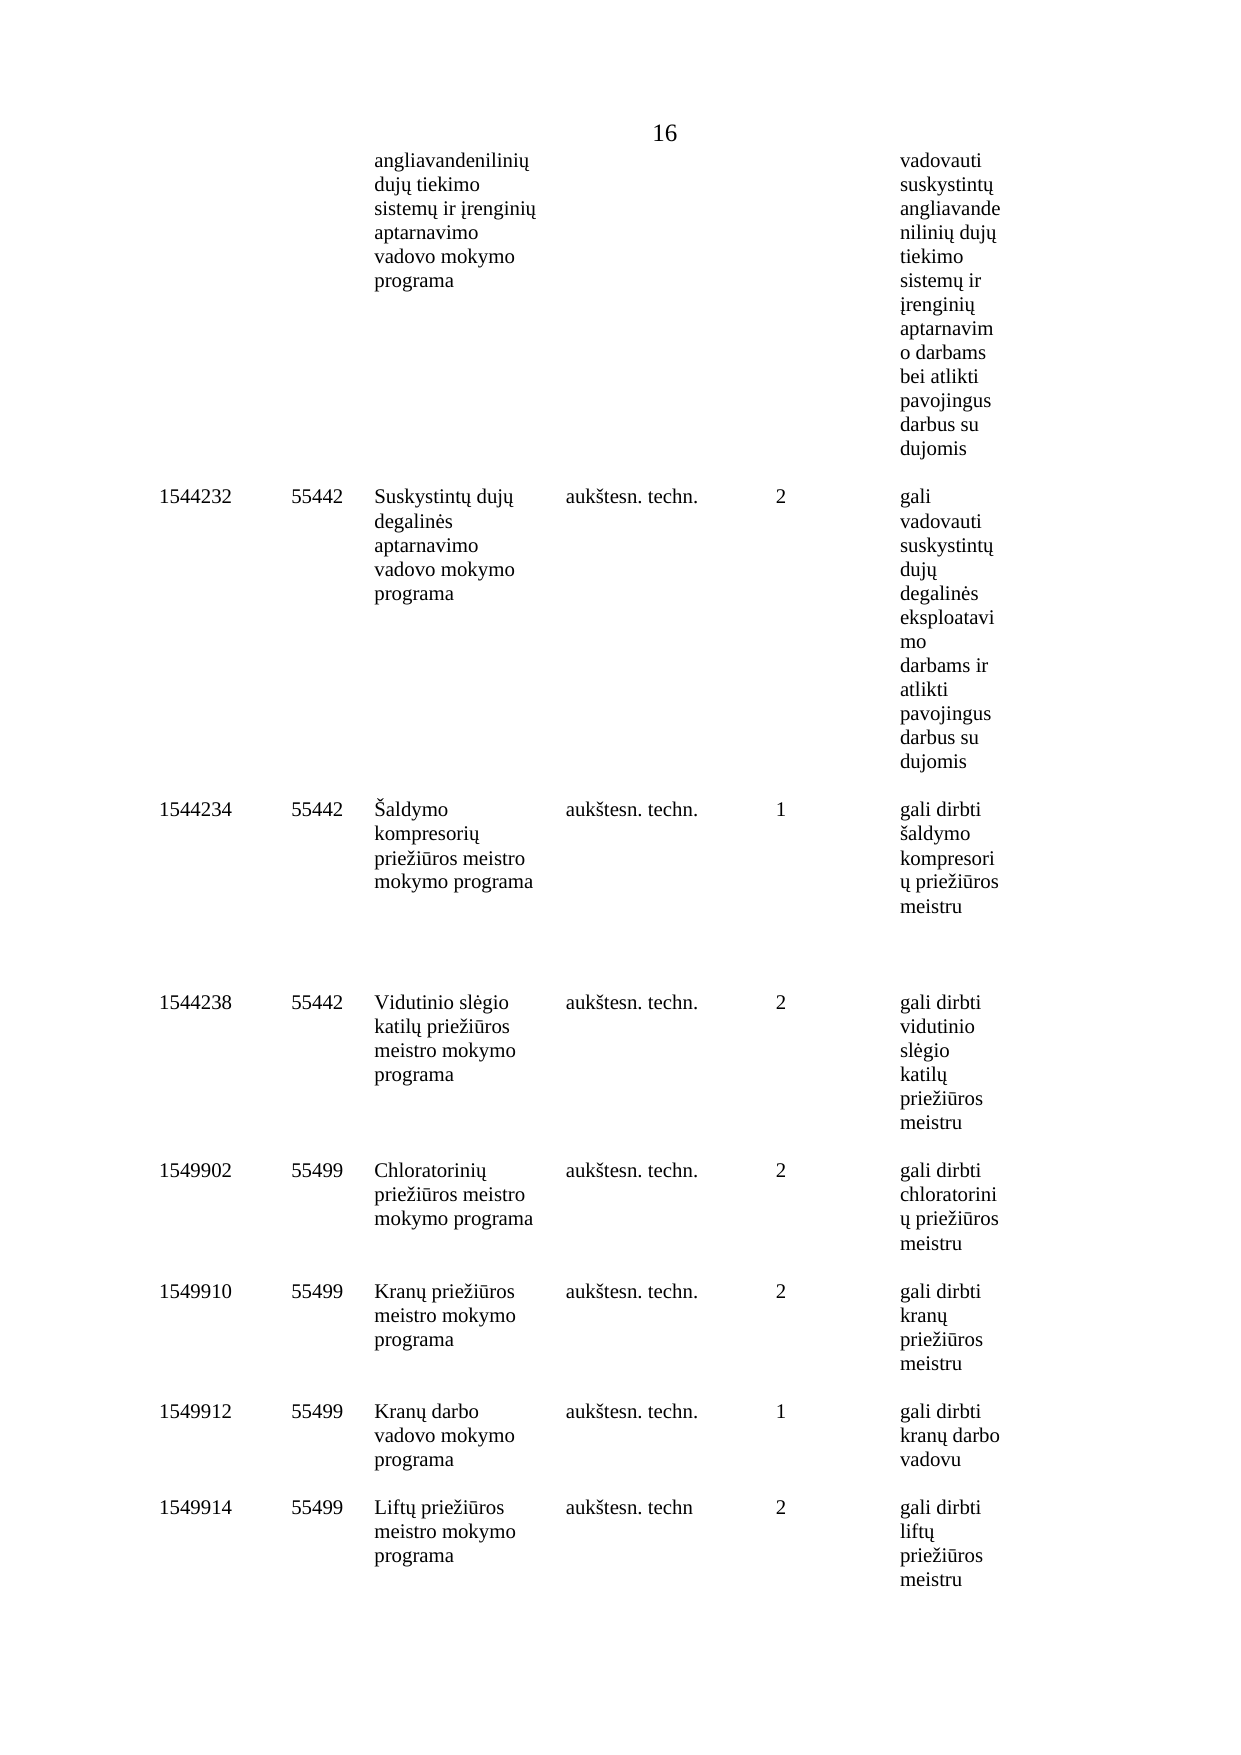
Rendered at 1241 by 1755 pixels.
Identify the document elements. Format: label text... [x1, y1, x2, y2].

table_cell [1130, 1014, 1196, 1134]
table_cell aukštesn. techn. [554, 1279, 764, 1303]
table_cell [148, 1471, 280, 1495]
table_cell [554, 605, 764, 773]
table_cell [148, 1303, 280, 1375]
table_cell gali dirbti chloratorinių priežiūros meistru [889, 1158, 1013, 1254]
table_cell [1013, 1303, 1130, 1375]
table_cell 1544238 [148, 990, 280, 1014]
table_cell [764, 918, 888, 942]
table_cell gali vadovauti suskystintų dujų degalinės eksploatavimo darbams ir atlikti pavojingus darbus su dujomis [889, 485, 1013, 773]
table_cell [280, 196, 363, 460]
table_cell [280, 1471, 363, 1495]
table_cell [280, 1255, 363, 1278]
table_cell [280, 605, 363, 773]
table_cell [148, 605, 280, 773]
table_cell 55442 [280, 485, 363, 508]
table_cell [1130, 1279, 1196, 1303]
table_cell [764, 1471, 888, 1495]
table_cell [1130, 460, 1196, 484]
table_cell [889, 1134, 1013, 1158]
table_cell [764, 460, 888, 484]
table_cell [764, 1375, 888, 1399]
table_cell [1013, 1375, 1130, 1399]
table_cell [1013, 773, 1130, 797]
table_cell [554, 1134, 764, 1158]
table_cell [1013, 485, 1130, 508]
table_cell gali dirbti liftų priežiūros meistru [889, 1495, 1013, 1591]
table_cell [363, 1134, 554, 1158]
table_cell [148, 1182, 280, 1254]
table_cell aukštesn. techn [554, 1495, 764, 1591]
table_cell [764, 966, 888, 990]
table_cell 55442 [280, 797, 363, 821]
table_cell Kranų priežiūros meistro mokymo programa [363, 1279, 554, 1375]
table_cell [1130, 1134, 1196, 1158]
table_cell 1549902 [148, 1158, 280, 1182]
table_cell [1130, 605, 1196, 773]
table_cell [764, 821, 888, 918]
table_cell [280, 966, 363, 990]
table_cell [148, 821, 280, 918]
table_cell [280, 1303, 363, 1375]
table_cell [148, 148, 280, 172]
table_cell [1013, 1399, 1130, 1471]
table_cell [554, 1014, 764, 1134]
table_cell Kranų darbo vadovo mokymo programa [363, 1399, 554, 1495]
table_cell aukštesn. techn. [554, 1158, 764, 1254]
table_cell [554, 942, 764, 966]
table_cell [363, 966, 554, 990]
table_cell [1130, 509, 1196, 605]
table_cell [148, 1014, 280, 1134]
table_cell [554, 1255, 764, 1278]
table_cell [764, 196, 888, 460]
table_cell gali dirbti šaldymo kompresorių priežiūros meistru [889, 797, 1013, 918]
table_cell [764, 148, 888, 172]
table_cell [1130, 1255, 1196, 1278]
table_cell [280, 1014, 363, 1134]
table_cell 1 [764, 797, 888, 821]
table_cell [280, 821, 363, 918]
table_cell [280, 148, 363, 172]
table_cell [1013, 1182, 1130, 1254]
table_cell 55499 [280, 1399, 363, 1471]
table_cell [148, 1255, 280, 1278]
table_cell [280, 509, 363, 605]
table_cell [889, 1375, 1013, 1399]
table_cell [1130, 773, 1196, 797]
table_cell 2 [764, 1158, 888, 1182]
table_cell [1013, 605, 1130, 773]
table_cell [889, 1255, 1013, 1278]
table_cell [363, 605, 554, 773]
table_cell [1013, 509, 1130, 605]
table_cell 2 [764, 485, 888, 508]
table_cell [148, 509, 280, 605]
table_cell [280, 172, 363, 196]
table_cell [1013, 918, 1130, 942]
table_cell [280, 460, 363, 484]
table_cell gali dirbti kranų priežiūros meistru [889, 1279, 1013, 1375]
table_cell [148, 1134, 280, 1158]
table_cell [280, 1375, 363, 1399]
table_cell [1013, 942, 1130, 966]
table_cell [1013, 966, 1130, 990]
table_cell [1130, 1471, 1196, 1495]
table_cell [1130, 1303, 1196, 1375]
table_cell [148, 460, 280, 484]
table_cell [554, 1471, 764, 1495]
table_cell Vidutinio slėgio katilų priežiūros meistro mokymo programa [363, 990, 554, 1134]
table_cell [1130, 942, 1196, 966]
table_cell [1130, 1375, 1196, 1399]
table_cell gali dirbti vidutinio slėgio katilų priežiūros meistru [889, 990, 1013, 1134]
table_cell Liftų priežiūros meistro mokymo programa [363, 1495, 554, 1591]
table_cell 2 [764, 1495, 888, 1591]
table_cell [1130, 990, 1196, 1014]
table_cell aukštesn. techn. [554, 990, 764, 1014]
table_cell [280, 1134, 363, 1158]
table_cell Chloratorinių priežiūros meistro mokymo programa [363, 1158, 554, 1254]
table_cell [148, 918, 280, 942]
table_cell [764, 172, 888, 196]
table_cell [280, 942, 363, 966]
table_cell vadovauti suskystintų angliavandenilinių dujų tiekimo sistemų ir įrenginių aptarnavimo darbams bei atlikti pavojingus darbus su dujomis [889, 148, 1013, 460]
table_cell [1130, 966, 1196, 990]
table_cell [148, 1375, 280, 1399]
table_cell aukštesn. techn. [554, 797, 764, 821]
table_cell [280, 918, 363, 942]
table_cell aukštesn. techn. [554, 1399, 764, 1471]
table_cell [1013, 148, 1130, 172]
table_cell [363, 773, 554, 797]
table_cell [148, 942, 280, 966]
table_cell [363, 942, 554, 966]
table_cell [554, 172, 764, 196]
table_cell [764, 509, 888, 605]
table_cell [554, 918, 764, 942]
table_cell [554, 196, 764, 460]
table_cell [554, 966, 764, 990]
table_cell angliavandenilinių dujų tiekimo sistemų ir įrenginių aptarnavimo vadovo mokymo programa [363, 148, 554, 460]
table_cell [1130, 918, 1196, 942]
table_cell [1013, 1471, 1130, 1495]
table_cell [1013, 1495, 1130, 1591]
table_cell 1 [764, 1399, 888, 1471]
table_cell [889, 918, 1013, 942]
table_cell [1130, 172, 1196, 196]
table_cell 1544232 [148, 485, 280, 508]
table_cell [363, 460, 554, 484]
table_cell [764, 1303, 888, 1375]
table_cell 55499 [280, 1279, 363, 1303]
table_cell [1013, 1014, 1130, 1134]
table_cell [1013, 196, 1130, 460]
table_cell [554, 1303, 764, 1375]
table_cell [1130, 1158, 1196, 1182]
table_cell [1130, 1399, 1196, 1471]
table_cell [363, 1375, 554, 1399]
table_cell 55442 [280, 990, 363, 1014]
table_cell [889, 966, 1013, 990]
table_cell [148, 966, 280, 990]
table_cell [1130, 196, 1196, 460]
table_cell [889, 773, 1013, 797]
table_cell [148, 172, 280, 196]
table_cell 55499 [280, 1158, 363, 1182]
table_cell [280, 1182, 363, 1254]
table_cell [764, 1014, 888, 1134]
table_cell Šaldymo kompresorių priežiūros meistro mokymo programa [363, 797, 554, 942]
table_cell [1130, 821, 1196, 918]
table_cell gali dirbti kranų darbo vadovu [889, 1399, 1013, 1471]
table_cell [554, 821, 764, 918]
table_cell 1549910 [148, 1279, 280, 1303]
table_cell [889, 1471, 1013, 1495]
table_cell [1130, 485, 1196, 508]
table_cell [554, 773, 764, 797]
table_cell [1130, 148, 1196, 172]
table_cell [1130, 1182, 1196, 1254]
table_cell [148, 773, 280, 797]
table_cell [889, 942, 1013, 966]
table_cell [1013, 821, 1130, 918]
table_cell [1013, 1158, 1130, 1182]
table_cell [554, 148, 764, 172]
table_cell aukštesn. techn. [554, 485, 764, 508]
table_cell 1549914 [148, 1495, 280, 1591]
table_cell 1544234 [148, 797, 280, 821]
table_cell 2 [764, 990, 888, 1014]
table_cell [554, 509, 764, 605]
table_cell [1013, 1134, 1130, 1158]
table_cell [1013, 797, 1130, 821]
table_cell [764, 1182, 888, 1254]
table_cell [554, 1375, 764, 1399]
table_cell [764, 1134, 888, 1158]
table_cell [764, 1255, 888, 1278]
table_cell [764, 773, 888, 797]
table_cell [554, 460, 764, 484]
table_cell [764, 605, 888, 773]
table_cell 55499 [280, 1495, 363, 1591]
table_cell [764, 942, 888, 966]
table_cell [1013, 460, 1130, 484]
table_cell [148, 196, 280, 460]
table_cell [1130, 1495, 1196, 1591]
table_cell [280, 773, 363, 797]
table_cell 1549912 [148, 1399, 280, 1471]
table_cell [1013, 172, 1130, 196]
table_cell [1013, 1255, 1130, 1278]
table_cell [1130, 797, 1196, 821]
table_cell 2 [764, 1279, 888, 1303]
table_cell [1013, 990, 1130, 1014]
table_cell [1013, 1279, 1130, 1303]
table_cell Suskystintų dujų degalinės aptarnavimo vadovo mokymo programa [363, 485, 554, 605]
table_cell [889, 460, 1013, 484]
table_cell [363, 1255, 554, 1278]
